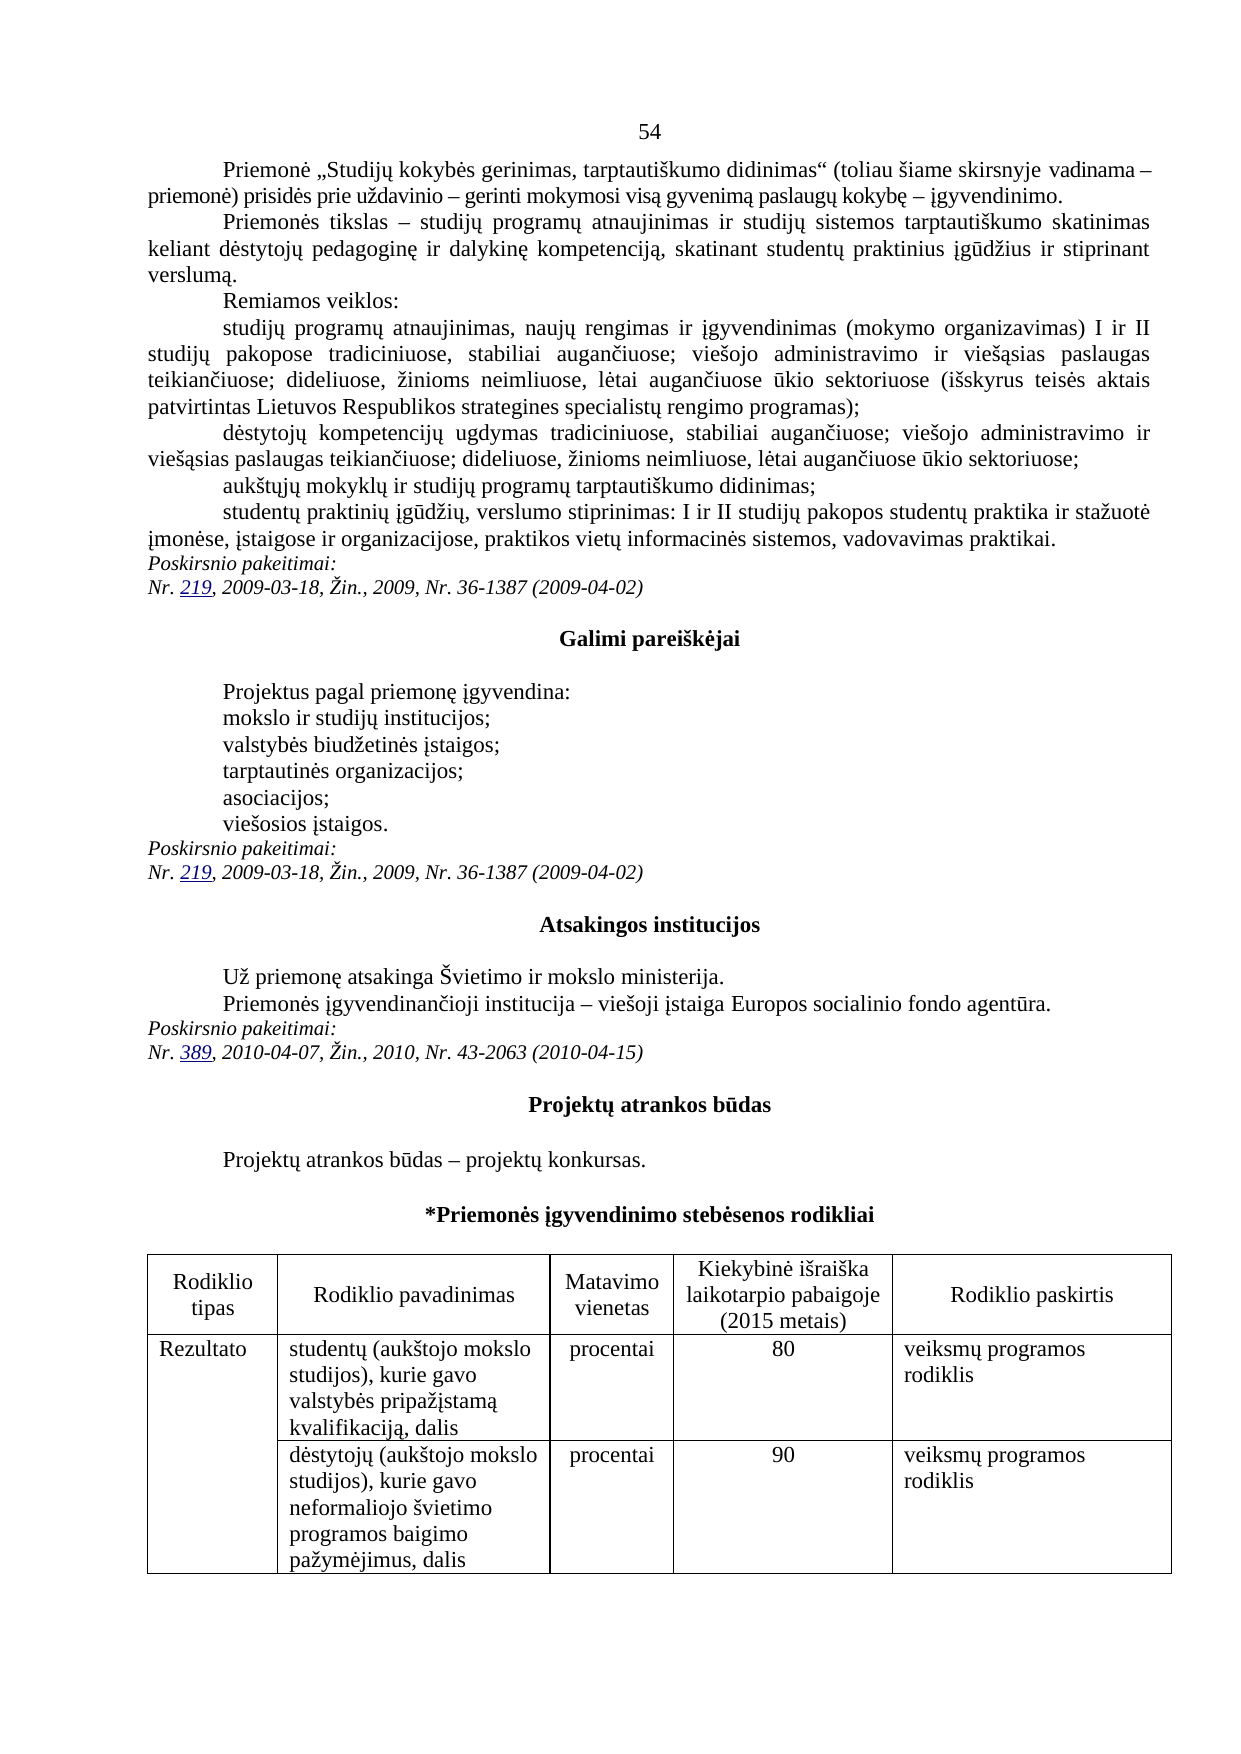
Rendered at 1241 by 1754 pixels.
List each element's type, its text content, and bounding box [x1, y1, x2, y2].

table_cell studentų (aukštojo mokslo studijos), kurie gavo valstybės pripažįstamą kvalifikaciją, dalis [278, 1335, 549, 1440]
table_header Matavimo vienetas [551, 1255, 673, 1334]
text Nr. 219, 2009-03-18, Žin., 2009, Nr. 36-1387 (2009-04-02) [148, 860, 1152, 884]
text Projektų atrankos būdas [148, 1091, 1152, 1117]
table_header Rodiklio paskirtis [893, 1255, 1171, 1334]
table_cell procentai [551, 1335, 673, 1440]
table_cell 80 [674, 1335, 892, 1440]
table_cell dėstytojų (aukštojo mokslo studijos), kurie gavo neformaliojo švietimo programos baigimo pažymėjimus, dalis [278, 1441, 549, 1573]
text Galimi pareiškėjai [148, 625, 1152, 652]
text studentų praktinių įgūdžių, verslumo stiprinimas: I ir II studijų pakopos studentų praktika ir stažuotė įmonėse, įstaigose ir organizacijose, praktikos vietų informacinės sistemos, vadovavimas praktikai. [148, 498, 1152, 551]
table_cell Rezultato [148, 1335, 277, 1573]
text Poskirsnio pakeitimai: [148, 551, 1152, 575]
text dėstytojų kompetencijų ugdymas tradiciniuose, stabiliai augančiuose; viešojo administravimo ir viešąsias paslaugas teikiančiuose; dideliuose, žinioms neimliuose, lėtai augančiuose ūkio sektoriuose; [148, 419, 1152, 472]
table_header Rodiklio pavadinimas [278, 1255, 549, 1334]
text tarptautinės organizacijos; [148, 757, 1152, 783]
text Už priemonę atsakinga Švietimo ir mokslo ministerija. [148, 963, 1152, 990]
text Atsakingos institucijos [148, 911, 1152, 937]
text viešosios įstaigos. [148, 810, 1152, 836]
table_cell veiksmų programos rodiklis [893, 1335, 1171, 1440]
table_cell 90 [674, 1441, 892, 1573]
table_cell veiksmų programos rodiklis [893, 1441, 1171, 1573]
text Poskirsnio pakeitimai: [148, 1016, 1152, 1040]
text Priemonė „Studijų kokybės gerinimas, tarptautiškumo didinimas“ (toliau šiame skirsnyje vadinama – priemonė) prisidės prie uždavinio – gerinti mokymosi visą gyvenimą paslaugų kokybę – įgyvendinimo. [148, 156, 1152, 208]
text Nr. 219, 2009-03-18, Žin., 2009, Nr. 36-1387 (2009-04-02) [148, 575, 1152, 599]
text asociacijos; [148, 783, 1152, 810]
text Poskirsnio pakeitimai: [148, 836, 1152, 860]
text *Priemonės įgyvendinimo stebėsenos rodikliai [148, 1201, 1152, 1227]
table_header Rodiklio tipas [148, 1255, 277, 1334]
text valstybės biudžetinės įstaigos; [148, 731, 1152, 757]
text Priemonės įgyvendinančioji institucija – viešoji įstaiga Europos socialinio fondo agentūra. [148, 990, 1152, 1016]
text Nr. 389, 2010-04-07, Žin., 2010, Nr. 43-2063 (2010-04-15) [148, 1040, 1152, 1064]
text mokslo ir studijų institucijos; [148, 704, 1152, 731]
text Projektų atrankos būdas – projektų konkursas. [185, 1146, 1152, 1172]
text studijų programų atnaujinimas, naujų rengimas ir įgyvendinimas (mokymo organizavimas) I ir II studijų pakopose tradiciniuose, stabiliai augančiuose; viešojo administravimo ir viešąsias paslaugas teikiančiuose; dideliuose, žinioms neimliuose, lėtai augančiuose ūkio sektoriuose (išskyrus teisės aktais patvirtintas Lietuvos Respublikos strategines specialistų rengimo programas); [148, 314, 1152, 419]
text Priemonės tikslas – studijų programų atnaujinimas ir studijų sistemos tarptautiškumo skatinimas keliant dėstytojų pedagoginę ir dalykinę kompetenciją, skatinant studentų praktinius įgūdžius ir stiprinant verslumą. [148, 208, 1152, 287]
text aukštųjų mokyklų ir studijų programų tarptautiškumo didinimas; [148, 472, 1152, 498]
table_cell procentai [551, 1441, 673, 1573]
text Projektus pagal priemonę įgyvendina: [148, 678, 1152, 704]
table_header Kiekybinė išraiška laikotarpio pabaigoje (2015 metais) [674, 1255, 892, 1334]
text Remiamos veiklos: [148, 287, 1152, 314]
